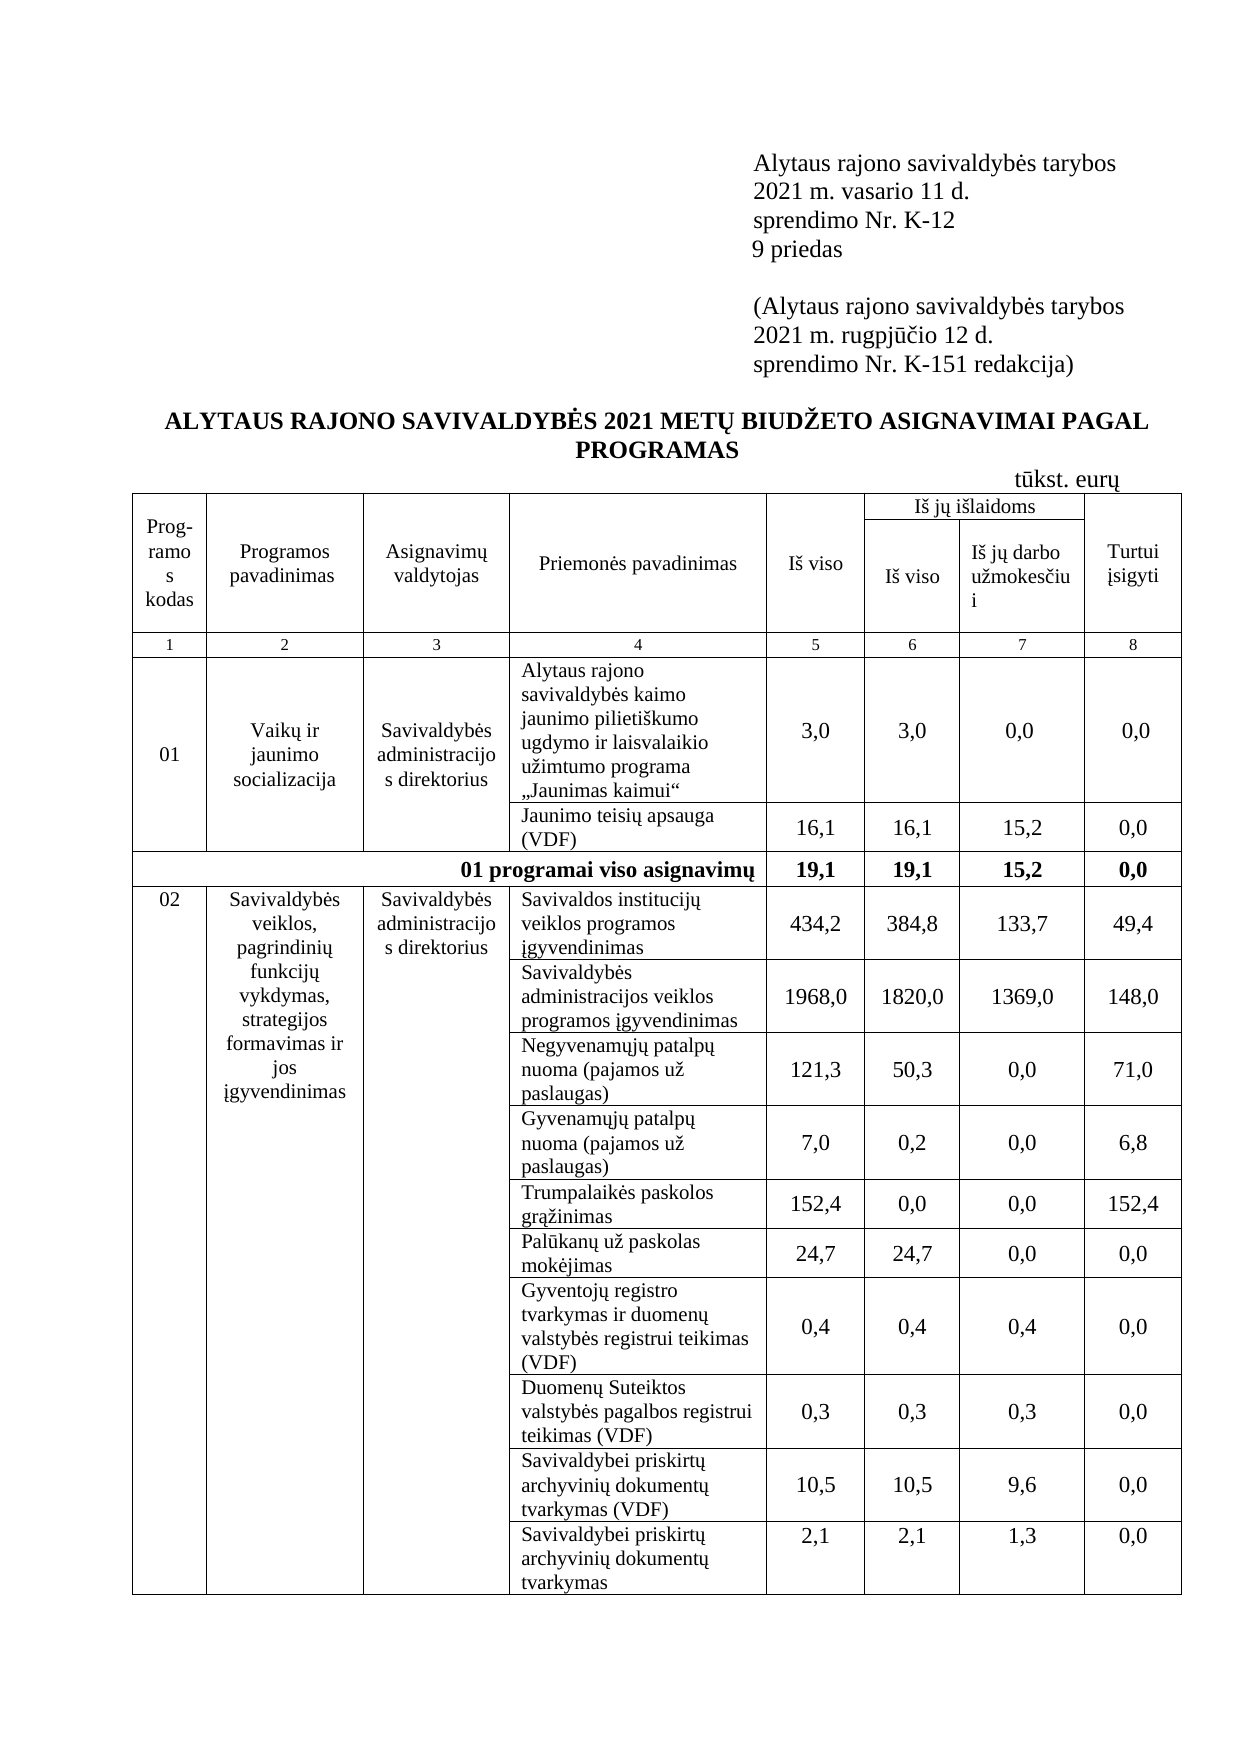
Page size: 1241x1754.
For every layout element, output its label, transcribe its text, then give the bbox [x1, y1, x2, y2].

table_cell 0,4 [960, 1278, 1084, 1374]
text 2021 m. rugpjūčio 12 d. [133, 320, 1181, 349]
table_header Priemonės pavadinimas [510, 494, 766, 632]
table_header Turtui įsigyti [1085, 494, 1181, 632]
table_cell 7 [960, 633, 1084, 657]
table_cell 152,4 [767, 1180, 864, 1228]
table_cell Savivaldybei priskirtų archyvinių dokumentų tvarkymas (VDF) [510, 1449, 766, 1521]
table_header Asignavimų valdytojas [364, 494, 509, 632]
table_cell Iš viso [865, 520, 959, 632]
text sprendimo Nr. K-151 redakcija) [133, 349, 1181, 378]
table_cell 24,7 [865, 1229, 959, 1277]
table_cell 0,0 [1085, 803, 1181, 851]
table_cell 15,2 [960, 803, 1084, 851]
table_cell 152,4 [1085, 1180, 1181, 1228]
text tūkst. eurų [1014, 464, 1181, 493]
table_cell 01 [133, 658, 206, 851]
table_cell 15,2 [960, 852, 1084, 886]
table_cell Gyvenamųjų patalpų nuoma (pajamos už paslaugas) [510, 1106, 766, 1178]
table_cell 1968,0 [767, 960, 864, 1032]
text (Alytaus rajono savivaldybės tarybos [133, 291, 1181, 320]
table_cell Palūkanų už paskolas mokėjimas [510, 1229, 766, 1277]
table_cell 148,0 [1085, 960, 1181, 1032]
table_cell 6 [865, 633, 959, 657]
table_cell Savivaldybės administracijos veiklos programos įgyvendinimas [510, 960, 766, 1032]
table_cell 0,3 [960, 1375, 1084, 1447]
table_cell 434,2 [767, 887, 864, 959]
table_cell 0,4 [865, 1278, 959, 1374]
table_cell 10,5 [865, 1449, 959, 1521]
table_cell Alytaus rajono savivaldybės kaimo jaunimo pilietiškumo ugdymo ir laisvalaikio užimtumo programa „Jaunimas kaimui“ [510, 658, 766, 802]
table_cell 02 [133, 887, 206, 1594]
table_cell 0,0 [1085, 658, 1181, 802]
table_cell 1,3 [960, 1522, 1084, 1594]
table_cell 1820,0 [865, 960, 959, 1032]
table_cell 0,0 [960, 1180, 1084, 1228]
text Alytaus rajono savivaldybės tarybos [618, 148, 1181, 176]
table_cell Jaunimo teisių apsauga (VDF) [510, 803, 766, 851]
table_cell 0,0 [1085, 1229, 1181, 1277]
table_cell 9,6 [960, 1449, 1084, 1521]
table_cell 10,5 [767, 1449, 864, 1521]
table_cell Savivaldybės administracijos direktorius [364, 658, 509, 851]
table_cell 0,0 [1085, 852, 1181, 886]
table_cell 0,3 [767, 1375, 864, 1447]
table_cell 7,0 [767, 1106, 864, 1178]
table_cell Negyvenamųjų patalpų nuoma (pajamos už paslaugas) [510, 1033, 766, 1105]
table_cell 384,8 [865, 887, 959, 959]
table_header Iš viso [767, 494, 864, 632]
table_cell Gyventojų registro tvarkymas ir duomenų valstybės registrui teikimas (VDF) [510, 1278, 766, 1374]
table_cell 24,7 [767, 1229, 864, 1277]
table_cell 5 [767, 633, 864, 657]
table_cell 0,2 [865, 1106, 959, 1178]
table_cell 121,3 [767, 1033, 864, 1105]
table_cell Savivaldybės administracijos direktorius [364, 887, 509, 1594]
table_cell 19,1 [767, 852, 864, 886]
table_cell 0,0 [960, 1106, 1084, 1178]
table_cell 0,0 [1085, 1278, 1181, 1374]
table_cell 0,0 [960, 1229, 1084, 1277]
table_cell Trumpalaikės paskolos grąžinimas [510, 1180, 766, 1228]
text 2021 m. vasario 11 d. [133, 176, 1181, 205]
table_cell 4 [510, 633, 766, 657]
table_cell 0,0 [1085, 1375, 1181, 1447]
table_cell Savivaldybės veiklos, pagrindinių funkcijų vykdymas, strategijos formavimas ir jos įgyvendinimas [207, 887, 363, 1594]
table_cell Vaikų ir jaunimo socializacija [207, 658, 363, 851]
table_cell Savivaldos institucijų veiklos programos įgyvendinimas [510, 887, 766, 959]
text 9 priedas [752, 234, 1181, 263]
text sprendimo Nr. K-12 [133, 205, 1181, 234]
text ALYTAUS RAJONO SAVIVALDYBĖS 2021 METŲ BIUDŽETO ASIGNAVIMAI PAGAL PROGRAMAS [133, 406, 1181, 464]
table_cell 16,1 [767, 803, 864, 851]
table_cell 49,4 [1085, 887, 1181, 959]
table_cell 0,0 [960, 1033, 1084, 1105]
table_cell 3,0 [767, 658, 864, 802]
table_cell 0,0 [865, 1180, 959, 1228]
table_header Programos pavadinimas [207, 494, 363, 632]
table_cell Duomenų Suteiktos valstybės pagalbos registrui teikimas (VDF) [510, 1375, 766, 1447]
table_cell 1 [133, 633, 206, 657]
table_cell 133,7 [960, 887, 1084, 959]
table_cell 01 programai viso asignavimų [133, 852, 766, 886]
table_cell 3,0 [865, 658, 959, 802]
table_cell Savivaldybei priskirtų archyvinių dokumentų tvarkymas [510, 1522, 766, 1594]
table_cell 0,0 [960, 658, 1084, 802]
table_cell 3 [364, 633, 509, 657]
table_cell 0,4 [767, 1278, 864, 1374]
table_cell 71,0 [1085, 1033, 1181, 1105]
table_cell 8 [1085, 633, 1181, 657]
table_cell 6,8 [1085, 1106, 1181, 1178]
table_cell 2,1 [865, 1522, 959, 1594]
table_cell 16,1 [865, 803, 959, 851]
table_cell 0,0 [1085, 1449, 1181, 1521]
table_header Iš jų išlaidoms [865, 494, 1084, 519]
table_cell 2 [207, 633, 363, 657]
table_cell 0,3 [865, 1375, 959, 1447]
table_cell 19,1 [865, 852, 959, 886]
table_cell Iš jų darbo užmokesčiui [960, 520, 1084, 632]
table_cell 1369,0 [960, 960, 1084, 1032]
table_cell 2,1 [767, 1522, 864, 1594]
table_header Prog-ramos kodas [133, 494, 206, 632]
table_cell 0,0 [1085, 1522, 1181, 1594]
table_cell 50,3 [865, 1033, 959, 1105]
